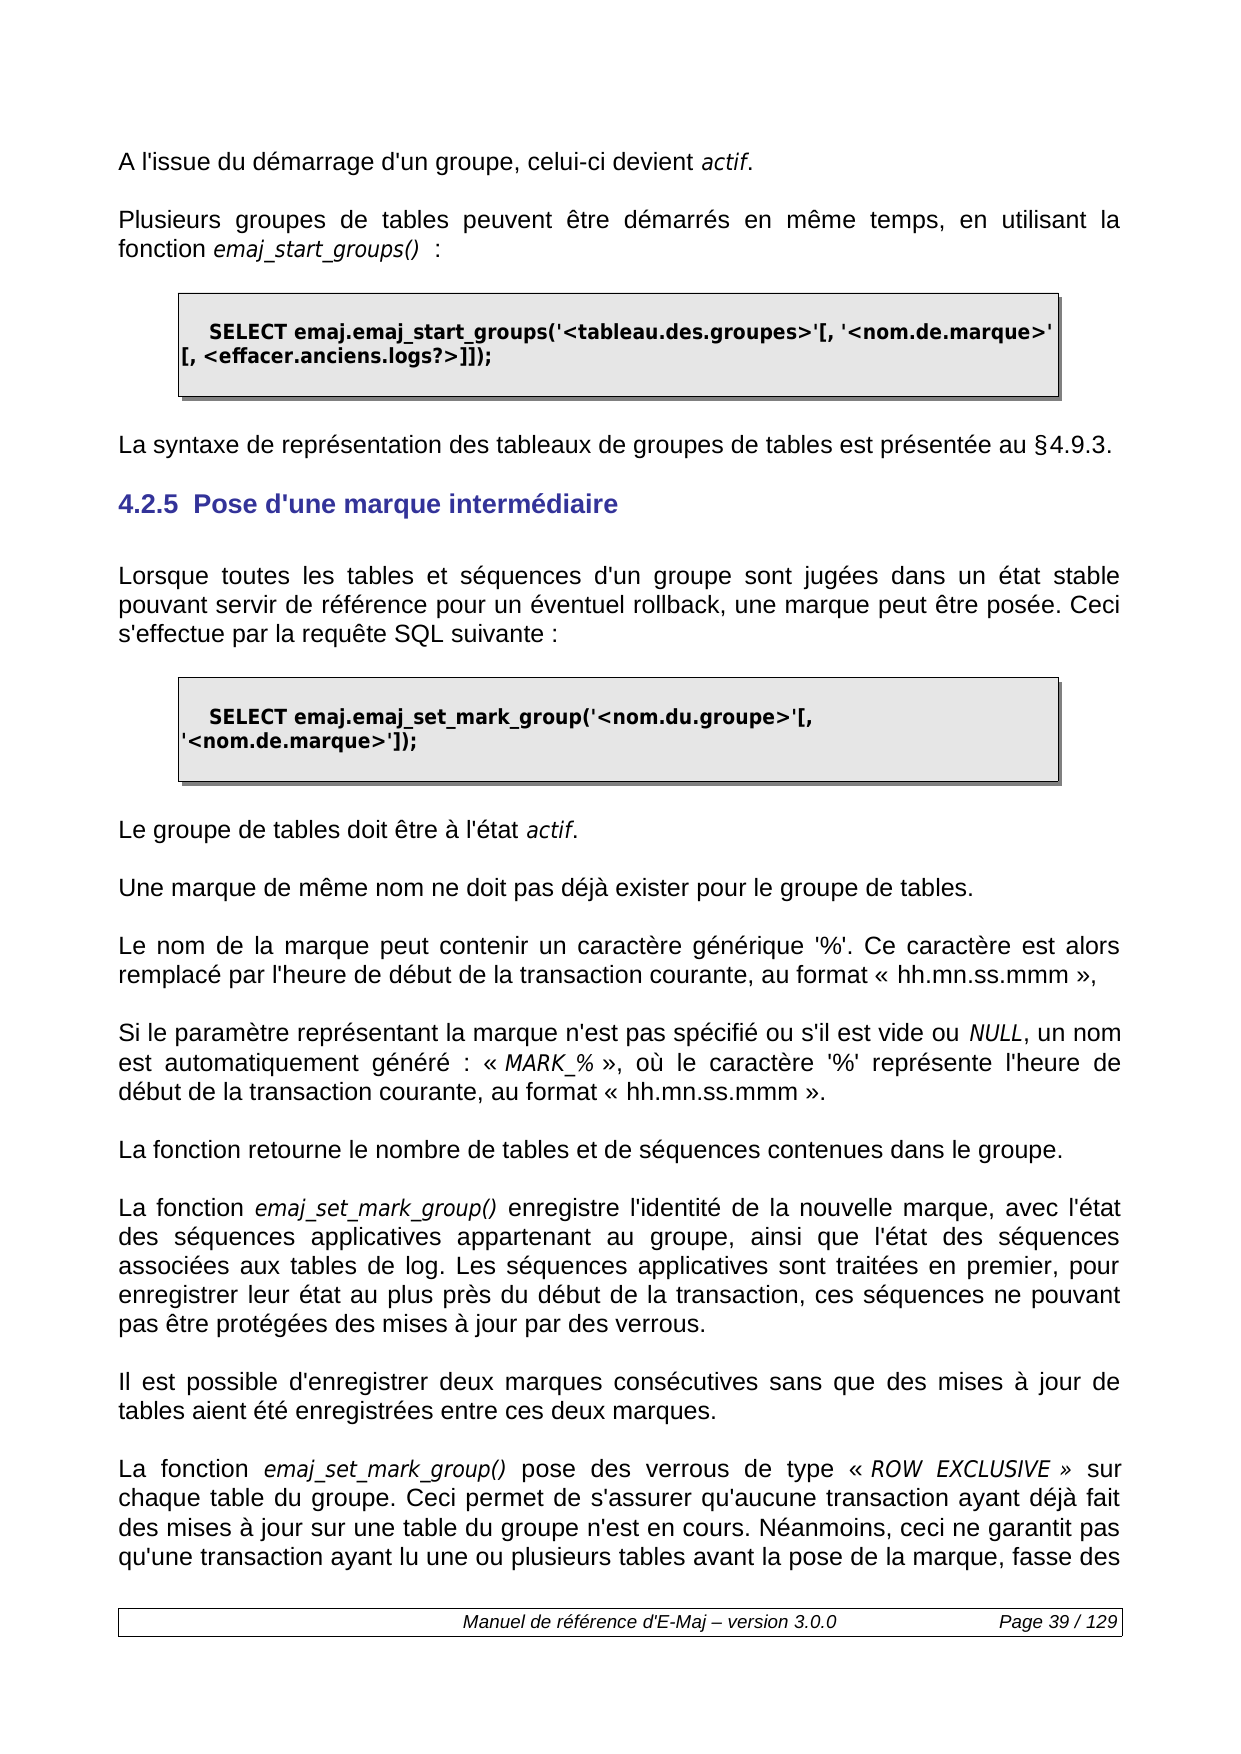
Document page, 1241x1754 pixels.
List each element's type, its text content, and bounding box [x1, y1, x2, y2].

text Le nom de la marque peut contenir un caractère générique '%'. Ce caractère est alors remplacé par l'heure de début de la transaction courante, au format « hh.mn.ss.mmm », [118, 931, 1122, 989]
subtitle Pose d'une marque intermédiaire [118, 488, 1122, 519]
text La fonction emaj_set_mark_group() enregistre l'identité de la nouvelle marque, avec l'état des séquences applicatives appartenant au groupe, ainsi que l'état des séquences associées aux tables de log. Les séquences applicatives sont traitées en premier, pour enregistrer leur état au plus près du début de la transaction, ces séquences ne pouvant pas être protégées des mises à jour par des verrous. [118, 1193, 1122, 1338]
text La syntaxe de représentation des tableaux de groupes de tables est présentée au §4.9.3. [118, 430, 1122, 459]
text Lorsque toutes les tables et séquences d'un groupe sont jugées dans un état stable pouvant servir de référence pour un éventuel rollback, une marque peut être posée. Ceci s'effectue par la requête SQL suivante : [118, 561, 1122, 648]
text A l'issue du démarrage d'un groupe, celui-ci devient actif. [118, 147, 1122, 176]
text Si le paramètre représentant la marque n'est pas spécifié ou s'il est vide ou NULL, un nom est automatiquement généré : « MARK_% », où le caractère '%' représente l'heure de début de la transaction courante, au format « hh.mn.ss.mmm ». [118, 1018, 1122, 1106]
text SELECT emaj.emaj_start_groups('<tableau.des.groupes>'[, '<nom.de.marque>' [, <effacer.anciens.logs?>]]); [179, 317, 1058, 366]
text SELECT emaj.emaj_set_mark_group('<nom.du.groupe>'[, '<nom.de.marque>']); [179, 702, 1058, 751]
text Plusieurs groupes de tables peuvent être démarrés en même temps, en utilisant la fonction emaj_start_groups() : [118, 205, 1122, 263]
text La fonction retourne le nombre de tables et de séquences contenues dans le groupe. [118, 1134, 1122, 1164]
text Une marque de même nom ne doit pas déjà exister pour le groupe de tables. [118, 873, 1122, 902]
text La fonction emaj_set_mark_group() pose des verrous de type « ROW EXCLUSIVE » sur chaque table du groupe. Ceci permet de s'assurer qu'aucune transaction ayant déjà fait des mises à jour sur une table du groupe n'est en cours. Néanmoins, ceci ne garantit pas qu'une transaction ayant lu une ou plusieurs tables avant la pose de la marque, fasse des [118, 1454, 1122, 1571]
text Il est possible d'enregistrer deux marques consécutives sans que des mises à jour de tables aient été enregistrées entre ces deux marques. [118, 1367, 1122, 1425]
text Le groupe de tables doit être à l'état actif. [118, 815, 1122, 844]
